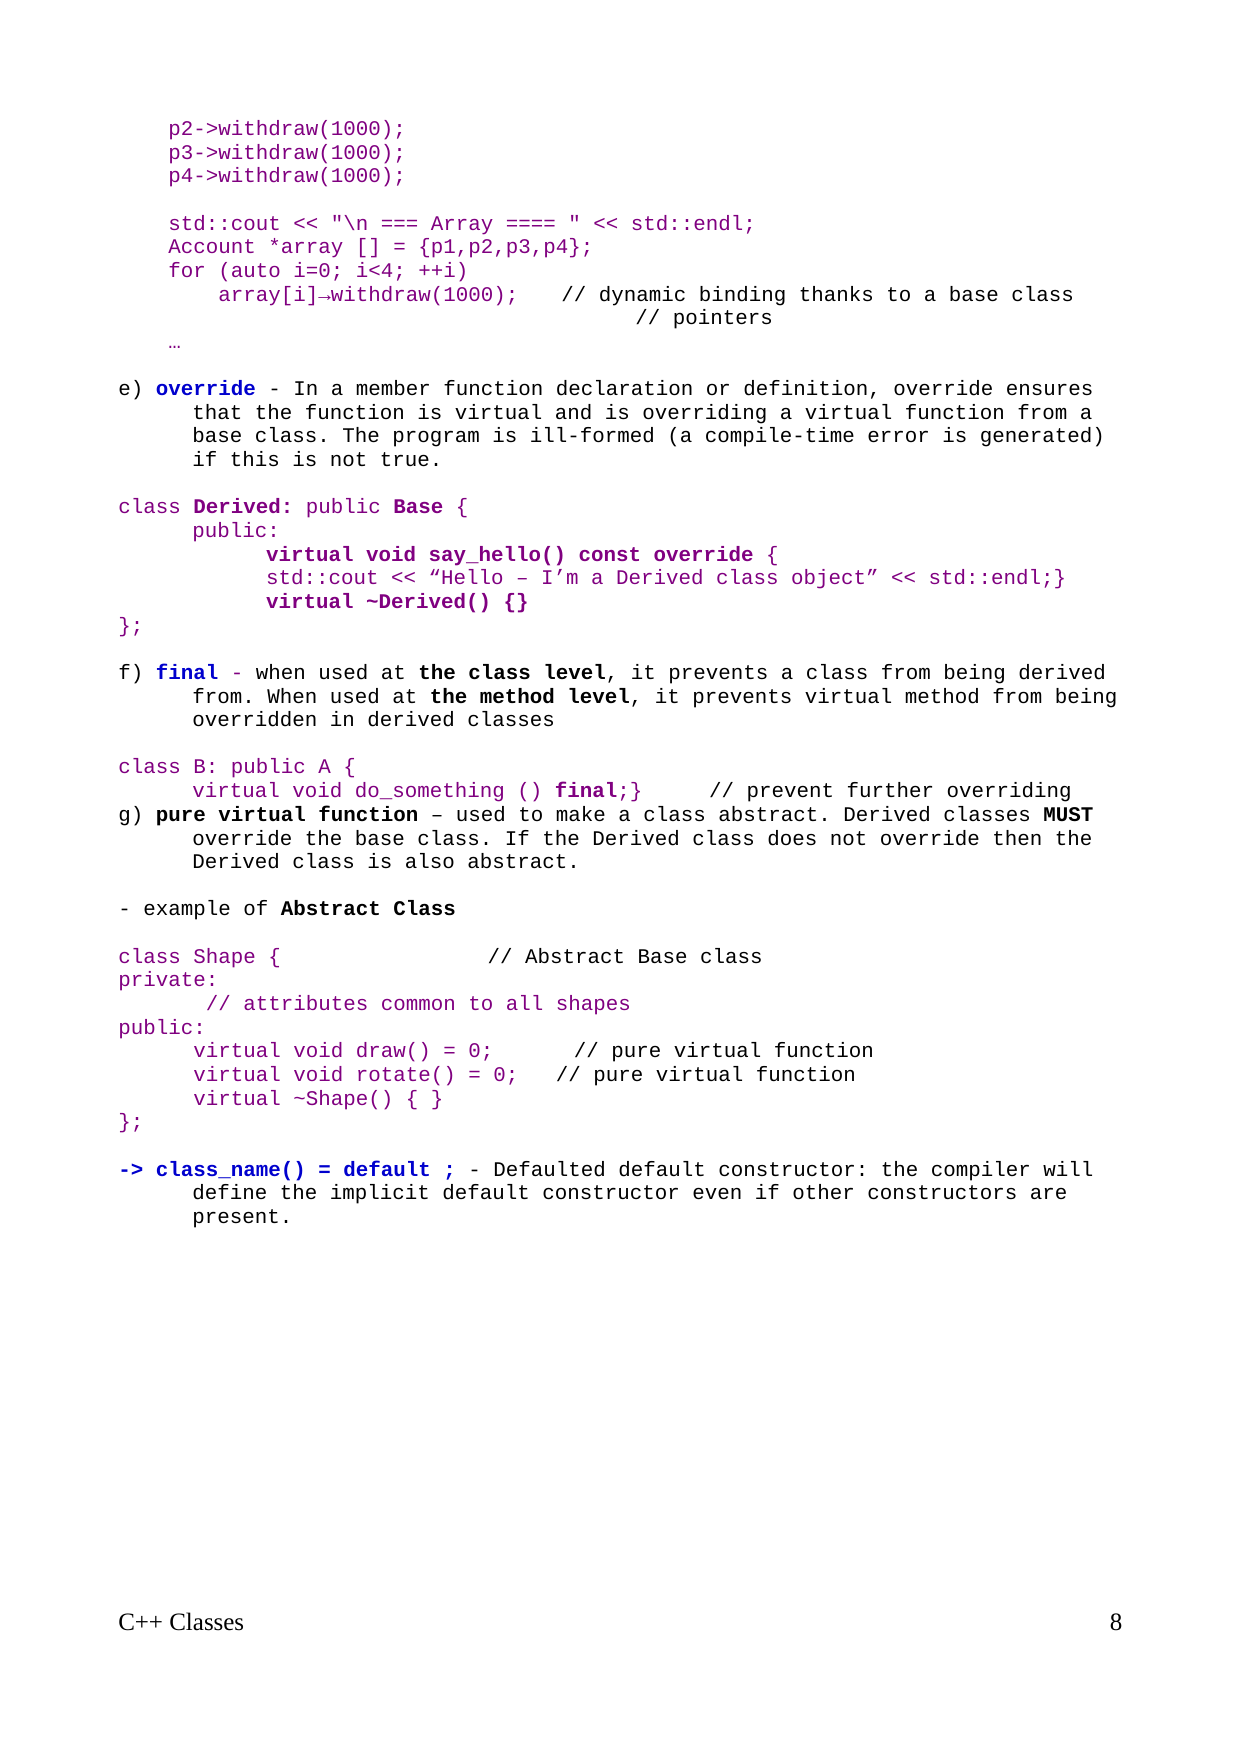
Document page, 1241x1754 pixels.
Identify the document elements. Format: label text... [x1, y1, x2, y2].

text virtual ~Shape() { } [118, 1088, 1122, 1111]
text std::cout << “Hello – I’m a Derived class object” << std::endl;} [118, 567, 1122, 591]
text p3->withdraw(1000); [118, 142, 1122, 165]
text -> class_name() = default ; - Defaulted default constructor: the compiler will define the implicit default constructor even if other constructors are present. [118, 1158, 1122, 1229]
text - example of Abstract Class [118, 898, 1122, 922]
text virtual void do_something () final;} // prevent further overriding [118, 780, 1122, 804]
text … [118, 331, 1122, 354]
text for (auto i=0; i<4; ++i) [118, 260, 1122, 284]
text class Derived: public Base { [118, 496, 1122, 520]
text virtual void draw() = 0; // pure virtual function [118, 1040, 1122, 1064]
text class B: public A { [118, 757, 1122, 780]
text // attributes common to all shapes [118, 993, 1122, 1017]
text virtual void rotate() = 0; // pure virtual function [118, 1064, 1122, 1088]
text public: [118, 520, 1122, 544]
text g) pure virtual function – used to make a class abstract. Derived classes MUST override the base class. If the Derived class does not override then the Derived class is also abstract. [118, 804, 1122, 875]
text p4->withdraw(1000); [118, 165, 1122, 189]
text class Shape { // Abstract Base class [118, 946, 1122, 969]
text }; [118, 1111, 1122, 1135]
text public: [118, 1017, 1122, 1040]
text std::cout << "\n === Array ==== " << std::endl; [118, 213, 1122, 236]
text f) final - when used at the class level, it prevents a class from being derived from. When used at the method level, it prevents virtual method from being overridden in derived classes [118, 662, 1122, 733]
text virtual ~Derived() {} [118, 591, 1122, 615]
text }; [118, 615, 1122, 638]
text Account *array [] = {p1,p2,p3,p4}; [118, 236, 1122, 260]
text array[i]→withdraw(1000); // dynamic binding thanks to a base class // pointers [118, 284, 1122, 331]
text private: [118, 969, 1122, 993]
text p2->withdraw(1000); [118, 118, 1122, 142]
text e) override - In a member function declaration or definition, override ensures that the function is virtual and is overriding a virtual function from a base class. The program is ill-formed (a compile-time error is generated) if this is not true. [118, 378, 1122, 473]
text virtual void say_hello() const override { [118, 544, 1122, 567]
